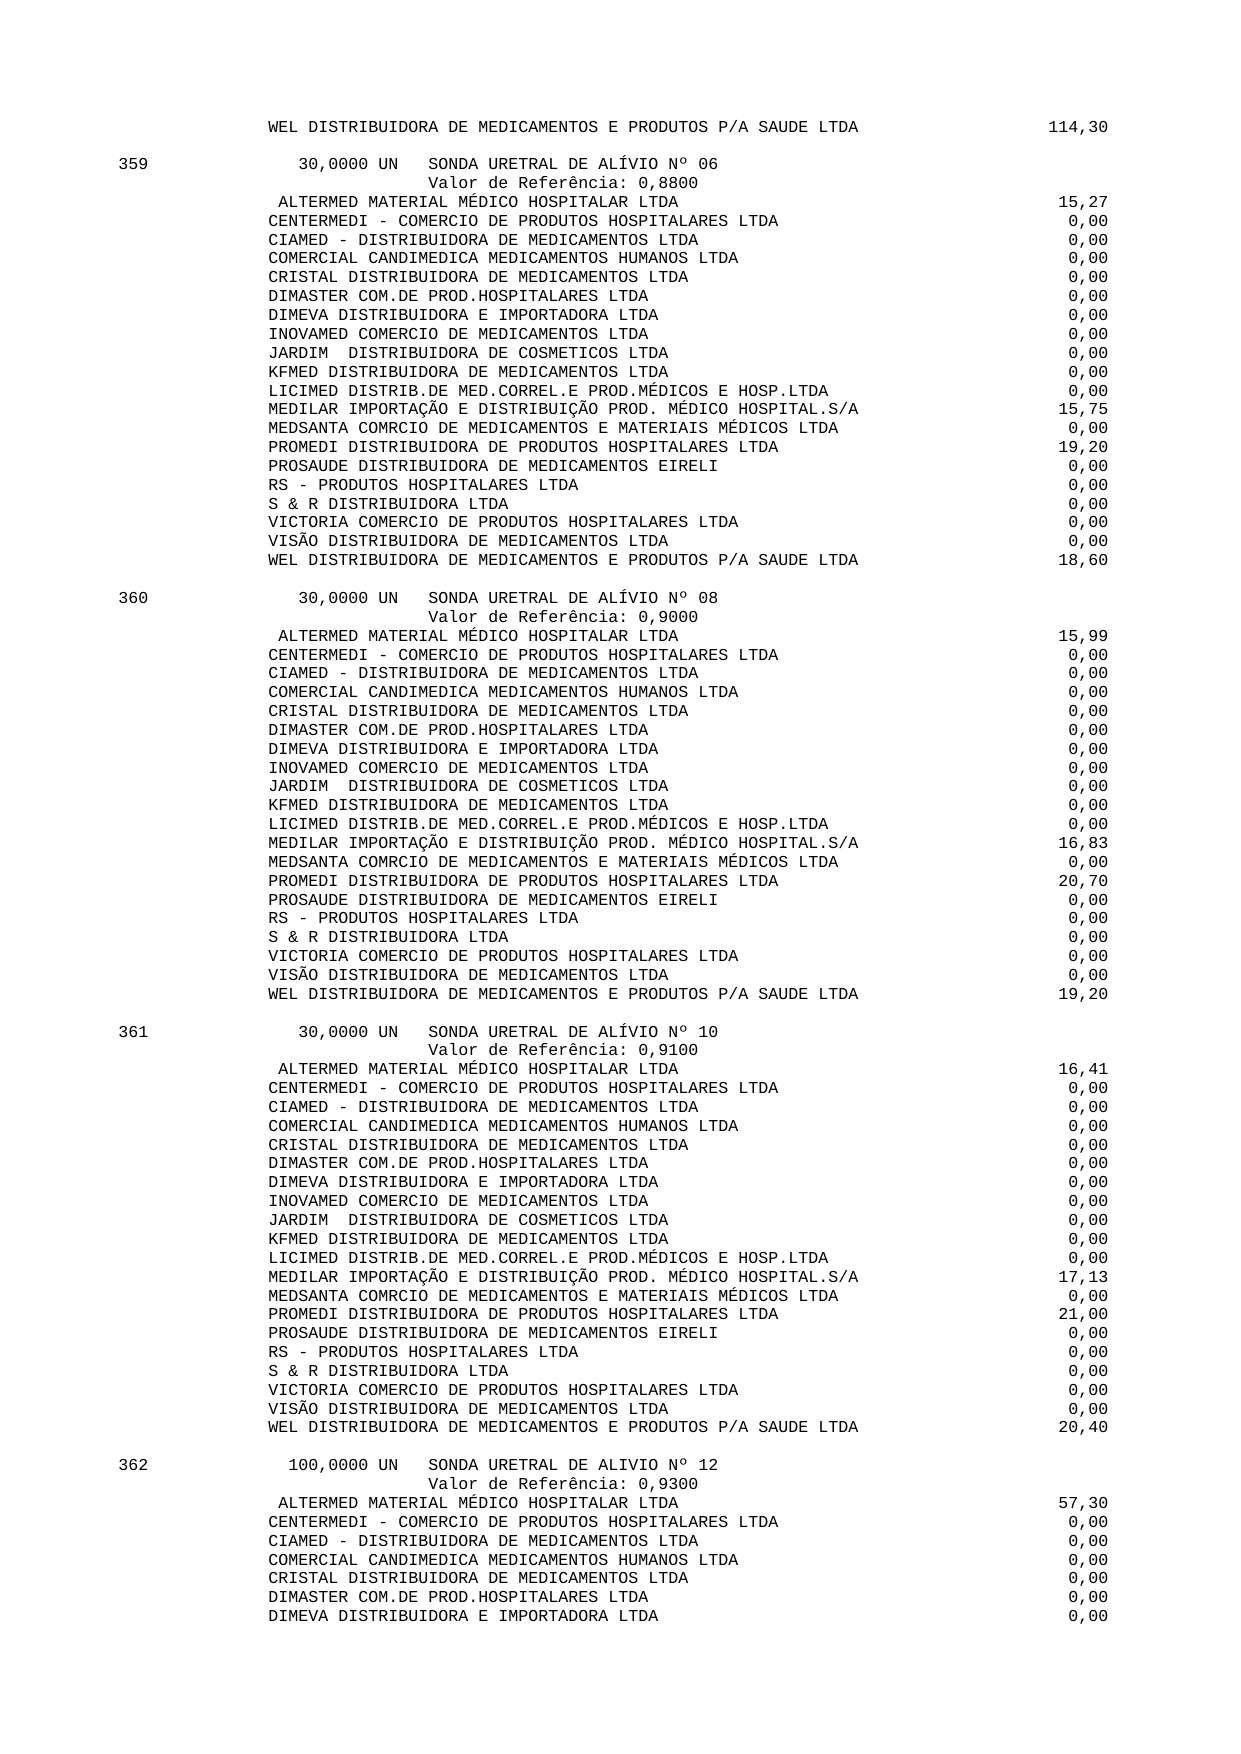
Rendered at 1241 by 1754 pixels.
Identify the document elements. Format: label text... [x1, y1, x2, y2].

text WEL DISTRIBUIDORA DE MEDICAMENTOS E PRODUTOS P/A SAUDE LTDA 114,30 359 30,0000 UN SONDA URETRAL DE ALÍVIO Nº 06 Valor de Referência: 0,8800 ALTERMED MATERIAL MÉDICO HOSPITALAR LTDA 15,27 CENTERMEDI - COMERCIO DE PRODUTOS HOSPITALARES LTDA 0,00 CIAMED - DISTRIBUIDORA DE MEDICAMENTOS LTDA 0,00 COMERCIAL CANDIMEDICA MEDICAMENTOS HUMANOS LTDA 0,00 CRISTAL DISTRIBUIDORA DE MEDICAMENTOS LTDA 0,00 DIMASTER COM.DE PROD.HOSPITALARES LTDA 0,00 DIMEVA DISTRIBUIDORA E IMPORTADORA LTDA 0,00 INOVAMED COMERCIO DE MEDICAMENTOS LTDA 0,00 JARDIM DISTRIBUIDORA DE COSMETICOS LTDA 0,00 KFMED DISTRIBUIDORA DE MEDICAMENTOS LTDA 0,00 LICIMED DISTRIB.DE MED.CORREL.E PROD.MÉDICOS E HOSP.LTDA 0,00 MEDILAR IMPORTAÇÃO E DISTRIBUIÇÃO PROD. MÉDICO HOSPITAL.S/A 15,75 MEDSANTA COMRCIO DE MEDICAMENTOS E MATERIAIS MÉDICOS LTDA 0,00 PROMEDI DISTRIBUIDORA DE PRODUTOS HOSPITALARES LTDA 19,20 PROSAUDE DISTRIBUIDORA DE MEDICAMENTOS EIRELI 0,00 RS - PRODUTOS HOSPITALARES LTDA 0,00 S & R DISTRIBUIDORA LTDA 0,00 VICTORIA COMERCIO DE PRODUTOS HOSPITALARES LTDA 0,00 VISÃO DISTRIBUIDORA DE MEDICAMENTOS LTDA 0,00 WEL DISTRIBUIDORA DE MEDICAMENTOS E PRODUTOS P/A SAUDE LTDA 18,60 360 30,0000 UN SONDA URETRAL DE ALÍVIO Nº 08 Valor de Referência: 0,9000 ALTERMED MATERIAL MÉDICO HOSPITALAR LTDA 15,99 CENTERMEDI - COMERCIO DE PRODUTOS HOSPITALARES LTDA 0,00 CIAMED - DISTRIBUIDORA DE MEDICAMENTOS LTDA 0,00 COMERCIAL CANDIMEDICA MEDICAMENTOS HUMANOS LTDA 0,00 CRISTAL DISTRIBUIDORA DE MEDICAMENTOS LTDA 0,00 DIMASTER COM.DE PROD.HOSPITALARES LTDA 0,00 DIMEVA DISTRIBUIDORA E IMPORTADORA LTDA 0,00 INOVAMED COMERCIO DE MEDICAMENTOS LTDA 0,00 JARDIM DISTRIBUIDORA DE COSMETICOS LTDA 0,00 KFMED DISTRIBUIDORA DE MEDICAMENTOS LTDA 0,00 LICIMED DISTRIB.DE MED.CORREL.E PROD.MÉDICOS E HOSP.LTDA 0,00 MEDILAR IMPORTAÇÃO E DISTRIBUIÇÃO PROD. MÉDICO HOSPITAL.S/A 16,83 MEDSANTA COMRCIO DE MEDICAMENTOS E MATERIAIS MÉDICOS LTDA 0,00 PROMEDI DISTRIBUIDORA DE PRODUTOS HOSPITALARES LTDA 20,70 PROSAUDE DISTRIBUIDORA DE MEDICAMENTOS EIRELI 0,00 RS - PRODUTOS HOSPITALARES LTDA 0,00 S & R DISTRIBUIDORA LTDA 0,00 VICTORIA COMERCIO DE PRODUTOS HOSPITALARES LTDA 0,00 VISÃO DISTRIBUIDORA DE MEDICAMENTOS LTDA 0,00 WEL DISTRIBUIDORA DE MEDICAMENTOS E PRODUTOS P/A SAUDE LTDA 19,20 361 30,0000 UN SONDA URETRAL DE ALÍVIO Nº 10 Valor de Referência: 0,9100 ALTERMED MATERIAL MÉDICO HOSPITALAR LTDA 16,41 CENTERMEDI - COMERCIO DE PRODUTOS HOSPITALARES LTDA 0,00 CIAMED - DISTRIBUIDORA DE MEDICAMENTOS LTDA 0,00 COMERCIAL CANDIMEDICA MEDICAMENTOS HUMANOS LTDA 0,00 CRISTAL DISTRIBUIDORA DE MEDICAMENTOS LTDA 0,00 DIMASTER COM.DE PROD.HOSPITALARES LTDA 0,00 DIMEVA DISTRIBUIDORA E IMPORTADORA LTDA 0,00 INOVAMED COMERCIO DE MEDICAMENTOS LTDA 0,00 JARDIM DISTRIBUIDORA DE COSMETICOS LTDA 0,00 KFMED DISTRIBUIDORA DE MEDICAMENTOS LTDA 0,00 LICIMED DISTRIB.DE MED.CORREL.E PROD.MÉDICOS E HOSP.LTDA 0,00 MEDILAR IMPORTAÇÃO E DISTRIBUIÇÃO PROD. MÉDICO HOSPITAL.S/A 17,13 MEDSANTA COMRCIO DE MEDICAMENTOS E MATERIAIS MÉDICOS LTDA 0,00 PROMEDI DISTRIBUIDORA DE PRODUTOS HOSPITALARES LTDA 21,00 PROSAUDE DISTRIBUIDORA DE MEDICAMENTOS EIRELI 0,00 RS - PRODUTOS HOSPITALARES LTDA 0,00 S & R DISTRIBUIDORA LTDA 0,00 VICTORIA COMERCIO DE PRODUTOS HOSPITALARES LTDA 0,00 VISÃO DISTRIBUIDORA DE MEDICAMENTOS LTDA 0,00 WEL DISTRIBUIDORA DE MEDICAMENTOS E PRODUTOS P/A SAUDE LTDA 20,40 362 100,0000 UN SONDA URETRAL DE ALIVIO Nº 12 Valor de Referência: 0,9300 ALTERMED MATERIAL MÉDICO HOSPITALAR LTDA 57,30 CENTERMEDI - COMERCIO DE PRODUTOS HOSPITALARES LTDA 0,00 CIAMED - DISTRIBUIDORA DE MEDICAMENTOS LTDA 0,00 COMERCIAL CANDIMEDICA MEDICAMENTOS HUMANOS LTDA 0,00 CRISTAL DISTRIBUIDORA DE MEDICAMENTOS LTDA 0,00 DIMASTER COM.DE PROD.HOSPITALARES LTDA 0,00 DIMEVA DISTRIBUIDORA E IMPORTADORA LTDA 0,00 [118, 118, 1122, 1626]
